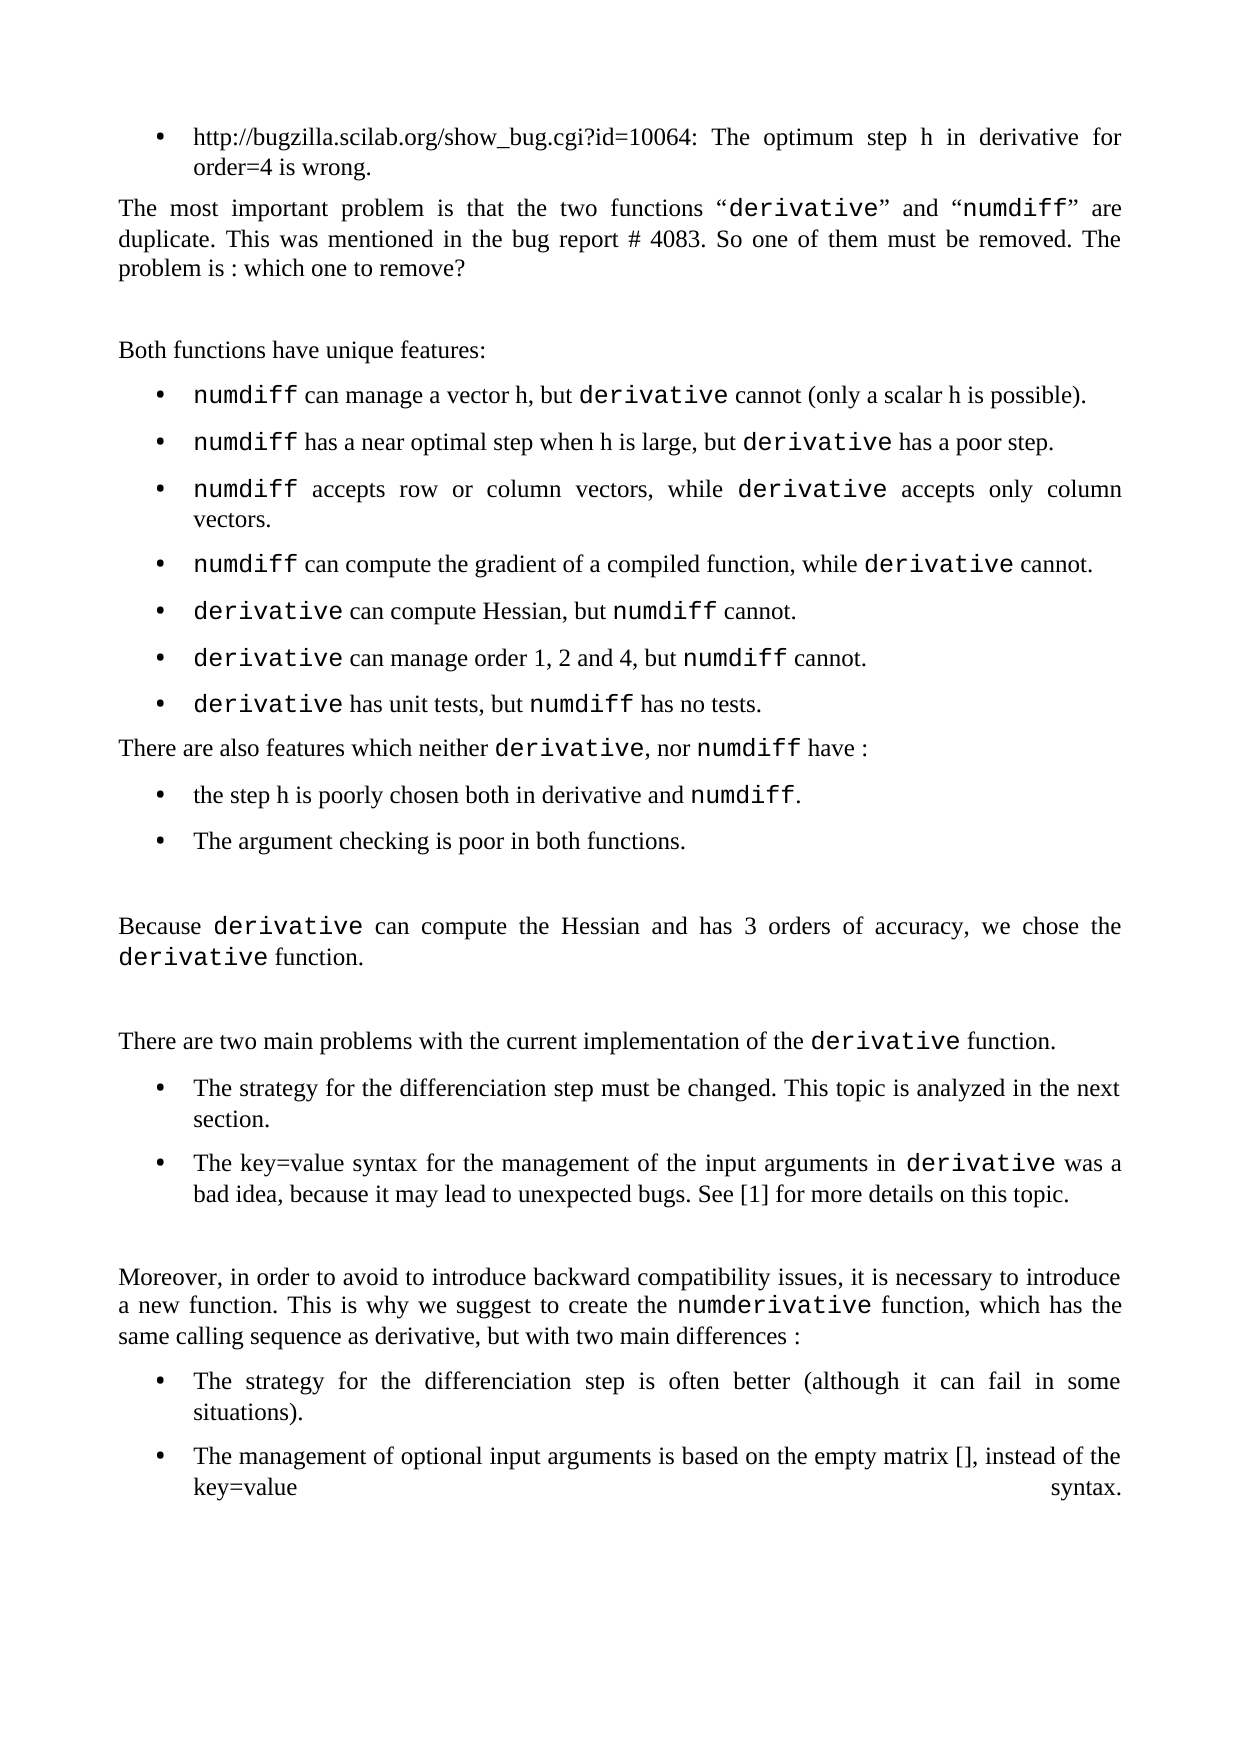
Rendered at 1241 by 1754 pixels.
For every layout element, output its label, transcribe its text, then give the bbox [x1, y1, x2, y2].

list numdiff can manage a vector h, but derivative cannot (only a scalar h is possible). [156, 377, 1122, 411]
list The key=value syntax for the management of the input arguments in derivative was a bad idea, because it may lead to unexpected bugs. See [1] for more details on this topic. [156, 1145, 1122, 1208]
text Both functions have unique features: [118, 336, 1122, 364]
list derivative can manage order 1, 2 and 4, but numdiff cannot. [156, 639, 1122, 674]
list The management of optional input arguments is based on the empty matrix [], instead of the key=value syntax. [156, 1438, 1122, 1558]
text Moreover, in order to avoid to introduce backward compatibility issues, it is necessary to introduce a new function. This is why we suggest to create the numderivative function, which has the same calling sequence as derivative, but with two main differences : [118, 1262, 1122, 1350]
list derivative can compute Hessian, but numdiff cannot. [156, 593, 1122, 627]
list http://bugzilla.scilab.org/show_bug.cgi?id=10064: The optimum step h in derivative for order=4 is wrong. [156, 118, 1122, 181]
list numdiff can compute the gradient of a compiled function, while derivative cannot. [156, 546, 1122, 580]
text There are two main problems with the current implementation of the derivative function. [118, 1026, 1122, 1057]
list The strategy for the differenciation step must be changed. This topic is analyzed in the next section. [156, 1069, 1122, 1132]
list the step h is poorly chosen both in derivative and numdiff. [156, 776, 1122, 811]
text There are also features which neither derivative, nor numdiff have : [118, 733, 1122, 764]
list The argument checking is poor in both functions. [156, 823, 1122, 857]
list The strategy for the differenciation step is often better (although it can fail in some situations). [156, 1362, 1122, 1425]
list numdiff accepts row or column vectors, while derivative accepts only column vectors. [156, 470, 1122, 533]
text The most important problem is that the two functions “derivative” and “numdiff” are duplicate. This was mentioned in the bug report # 4083. So one of them must be removed. The problem is : which one to remove? [118, 193, 1122, 282]
list numdiff has a near optimal step when h is large, but derivative has a poor step. [156, 423, 1122, 458]
list derivative has unit tests, but numdiff has no tests. [156, 686, 1122, 720]
text Because derivative can compute the Hessian and has 3 orders of accuracy, we chose the derivative function. [118, 911, 1122, 972]
